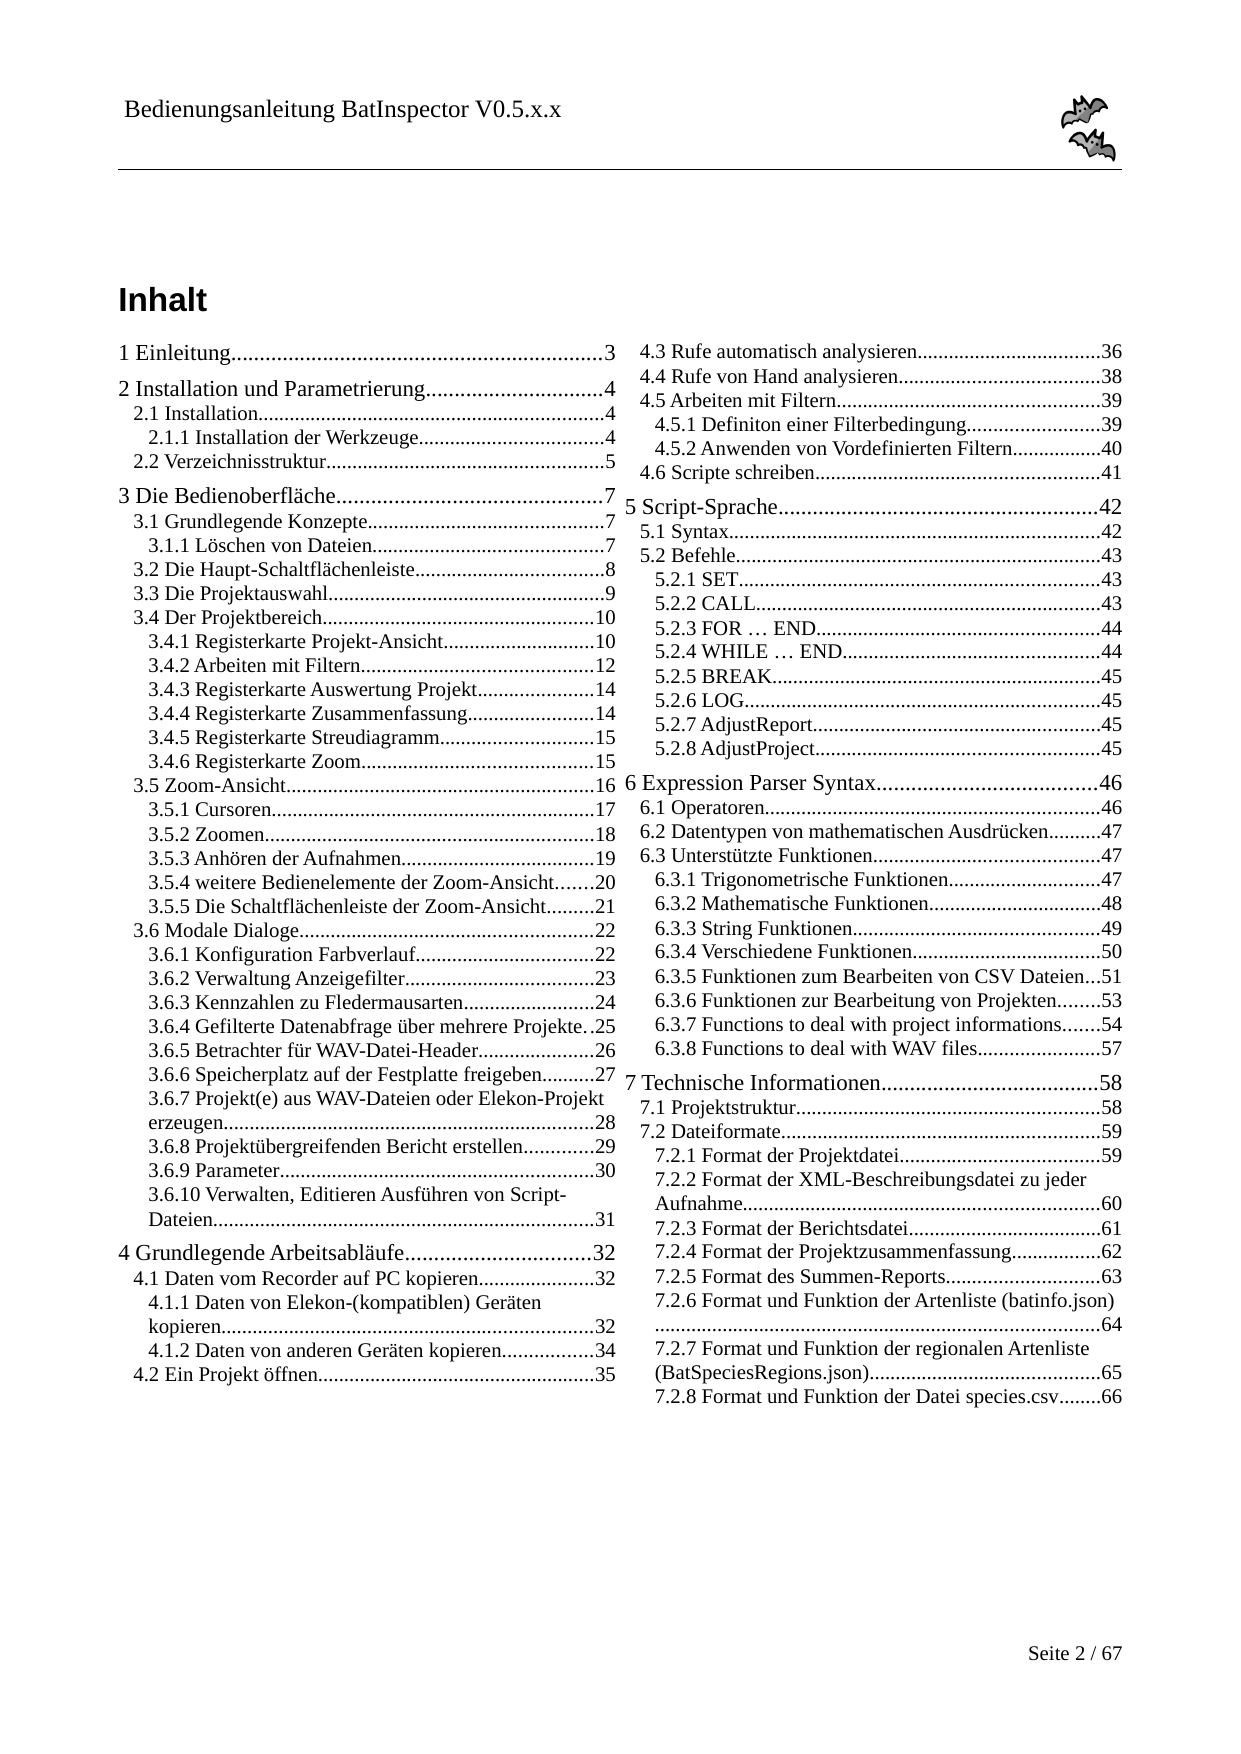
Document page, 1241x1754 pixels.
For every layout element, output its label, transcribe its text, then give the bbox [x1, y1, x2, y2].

text 6.3.1 Trigonometrische Funktionen 47 [654, 867, 1122, 891]
text 4.3 Rufe automatisch analysieren 36 [639, 339, 1122, 363]
text 3.5.4 weitere Bedienelemente der Zoom-Ansicht 20 [148, 869, 616, 894]
text 3.5.3 Anhören der Aufnahmen 19 [148, 846, 616, 869]
text 7.2.1 Format der Projektdatei 59 [654, 1143, 1122, 1167]
text 4.5.2 Anwenden von Vordefinierten Filtern 40 [654, 436, 1122, 460]
text 3.4.5 Registerkarte Streudiagramm 15 [148, 725, 616, 749]
text 3.4.6 Registerkarte Zoom 15 [148, 749, 616, 773]
subtitle Inhalt [118, 279, 1122, 318]
text 3.6.3 Kennzahlen zu Fledermausarten 24 [148, 990, 616, 1014]
text 7.2.8 Format und Funktion der Datei species.csv 66 [654, 1384, 1122, 1408]
text 4.5.1 Definiton einer Filterbedingung 39 [654, 412, 1122, 436]
text 3.6.9 Parameter 30 [148, 1158, 616, 1182]
text 3.4.4 Registerkarte Zusammenfassung 14 [148, 701, 616, 725]
text 7.1 Projektstruktur 58 [639, 1095, 1122, 1119]
text 5.2.3 FOR … END 44 [654, 615, 1122, 639]
text 3.4.2 Arbeiten mit Filtern 12 [148, 653, 616, 677]
text 5.2.8 AdjustProject 45 [654, 736, 1122, 760]
text 1 Einleitung 3 [118, 339, 616, 366]
text 4.6 Scripte schreiben 41 [639, 460, 1122, 484]
text 4.5 Arbeiten mit Filtern 39 [639, 388, 1122, 412]
picture [1057, 95, 1120, 162]
text 3.2 Die Haupt-Schaltflächenleiste 8 [133, 557, 616, 581]
text 3.6.1 Konfiguration Farbverlauf 22 [148, 942, 616, 966]
text 3.3 Die Projektauswahl 9 [133, 581, 616, 605]
text 3.1 Grundlegende Konzepte 7 [133, 509, 616, 533]
text 2 Installation und Parametrierung 4 [118, 375, 616, 401]
text 6.3.7 Functions to deal with project informations 54 [654, 1012, 1122, 1036]
text 3.6.10 Verwalten, Editieren Ausführen von Script-Dateien 31 [148, 1182, 616, 1231]
text 5.2 Befehle 43 [639, 543, 1122, 567]
text 5.1 Syntax 42 [639, 519, 1122, 543]
text 7.2.6 Format und Funktion der Artenliste (batinfo.json) 64 [654, 1288, 1122, 1336]
text 5.2.2 CALL 43 [654, 591, 1122, 615]
text 5.2.5 BREAK 45 [654, 663, 1122, 688]
text 6.3.5 Funktionen zum Bearbeiten von CSV Dateien 51 [654, 963, 1122, 988]
text 3 Die Bedienoberfläche 7 [118, 482, 616, 509]
text 7.2.4 Format der Projektzusammenfassung 62 [654, 1239, 1122, 1263]
text 7.2 Dateiformate 59 [639, 1119, 1122, 1143]
text 3.6.6 Speicherplatz auf der Festplatte freigeben 27 [148, 1062, 616, 1086]
text 3.6.5 Betrachter für WAV-Datei-Header 26 [148, 1038, 616, 1062]
text 3.6 Modale Dialoge 22 [133, 918, 616, 942]
text 3.5.5 Die Schaltflächenleiste der Zoom-Ansicht 21 [148, 894, 616, 918]
text 5.2.4 WHILE … END 44 [654, 639, 1122, 663]
text 3.6.2 Verwaltung Anzeigefilter 23 [148, 966, 616, 990]
text 7.2.2 Format der XML-Beschreibungsdatei zu jeder Aufnahme 60 [654, 1167, 1122, 1215]
text 6.1 Operatoren 46 [639, 795, 1122, 819]
text 4.1.2 Daten von anderen Geräten kopieren 34 [148, 1338, 616, 1362]
text 5.2.6 LOG 45 [654, 688, 1122, 712]
text 5.2.7 AdjustReport 45 [654, 712, 1122, 736]
text 3.4.3 Registerkarte Auswertung Projekt 14 [148, 677, 616, 701]
text 3.1.1 Löschen von Dateien 7 [148, 533, 616, 557]
text 6.3.4 Verschiedene Funktionen 50 [654, 939, 1122, 963]
text 4.2 Ein Projekt öffnen 35 [133, 1362, 616, 1386]
text 6.3.8 Functions to deal with WAV files 57 [654, 1036, 1122, 1060]
text 6.3.6 Funktionen zur Bearbeitung von Projekten 53 [654, 988, 1122, 1012]
text 3.4 Der Projektbereich 10 [133, 605, 616, 629]
text 3.5.1 Cursoren 17 [148, 797, 616, 821]
text 3.6.8 Projektübergreifenden Bericht erstellen 29 [148, 1134, 616, 1158]
text 3.4.1 Registerkarte Projekt-Ansicht 10 [148, 629, 616, 653]
text 3.6.7 Projekt(e) aus WAV-Dateien oder Elekon-Projekt erzeugen 28 [148, 1086, 616, 1134]
text 3.5.2 Zoomen 18 [148, 821, 616, 846]
text 4 Grundlegende Arbeitsabläufe 32 [118, 1239, 616, 1266]
text 2.2 Verzeichnisstruktur 5 [133, 449, 616, 473]
text 7.2.5 Format des Summen-Reports 63 [654, 1263, 1122, 1288]
text 2.1.1 Installation der Werkzeuge 4 [148, 425, 616, 449]
text 6.3.3 String Funktionen 49 [654, 915, 1122, 939]
text 7.2.3 Format der Berichtsdatei 61 [654, 1215, 1122, 1239]
text 2.1 Installation 4 [133, 401, 616, 425]
text 6.2 Datentypen von mathematischen Ausdrücken 47 [639, 819, 1122, 843]
text 4.1 Daten vom Recorder auf PC kopieren 32 [133, 1266, 616, 1290]
text 4.4 Rufe von Hand analysieren 38 [639, 363, 1122, 388]
text 3.5 Zoom-Ansicht 16 [133, 773, 616, 797]
text 4.1.1 Daten von Elekon-(kompatiblen) Geräten kopieren 32 [148, 1290, 616, 1338]
text 5.2.1 SET 43 [654, 567, 1122, 591]
text 6.3 Unterstützte Funktionen 47 [639, 843, 1122, 867]
text 5 Script-Sprache 42 [624, 493, 1122, 519]
text 7 Technische Informationen 58 [624, 1069, 1122, 1095]
text 6 Expression Parser Syntax 46 [624, 769, 1122, 795]
text 3.6.4 Gefilterte Datenabfrage über mehrere Projekte 25 [148, 1014, 616, 1038]
text 7.2.7 Format und Funktion der regionalen Artenliste (BatSpeciesRegions.json) 65 [654, 1336, 1122, 1384]
text 6.3.2 Mathematische Funktionen 48 [654, 891, 1122, 915]
